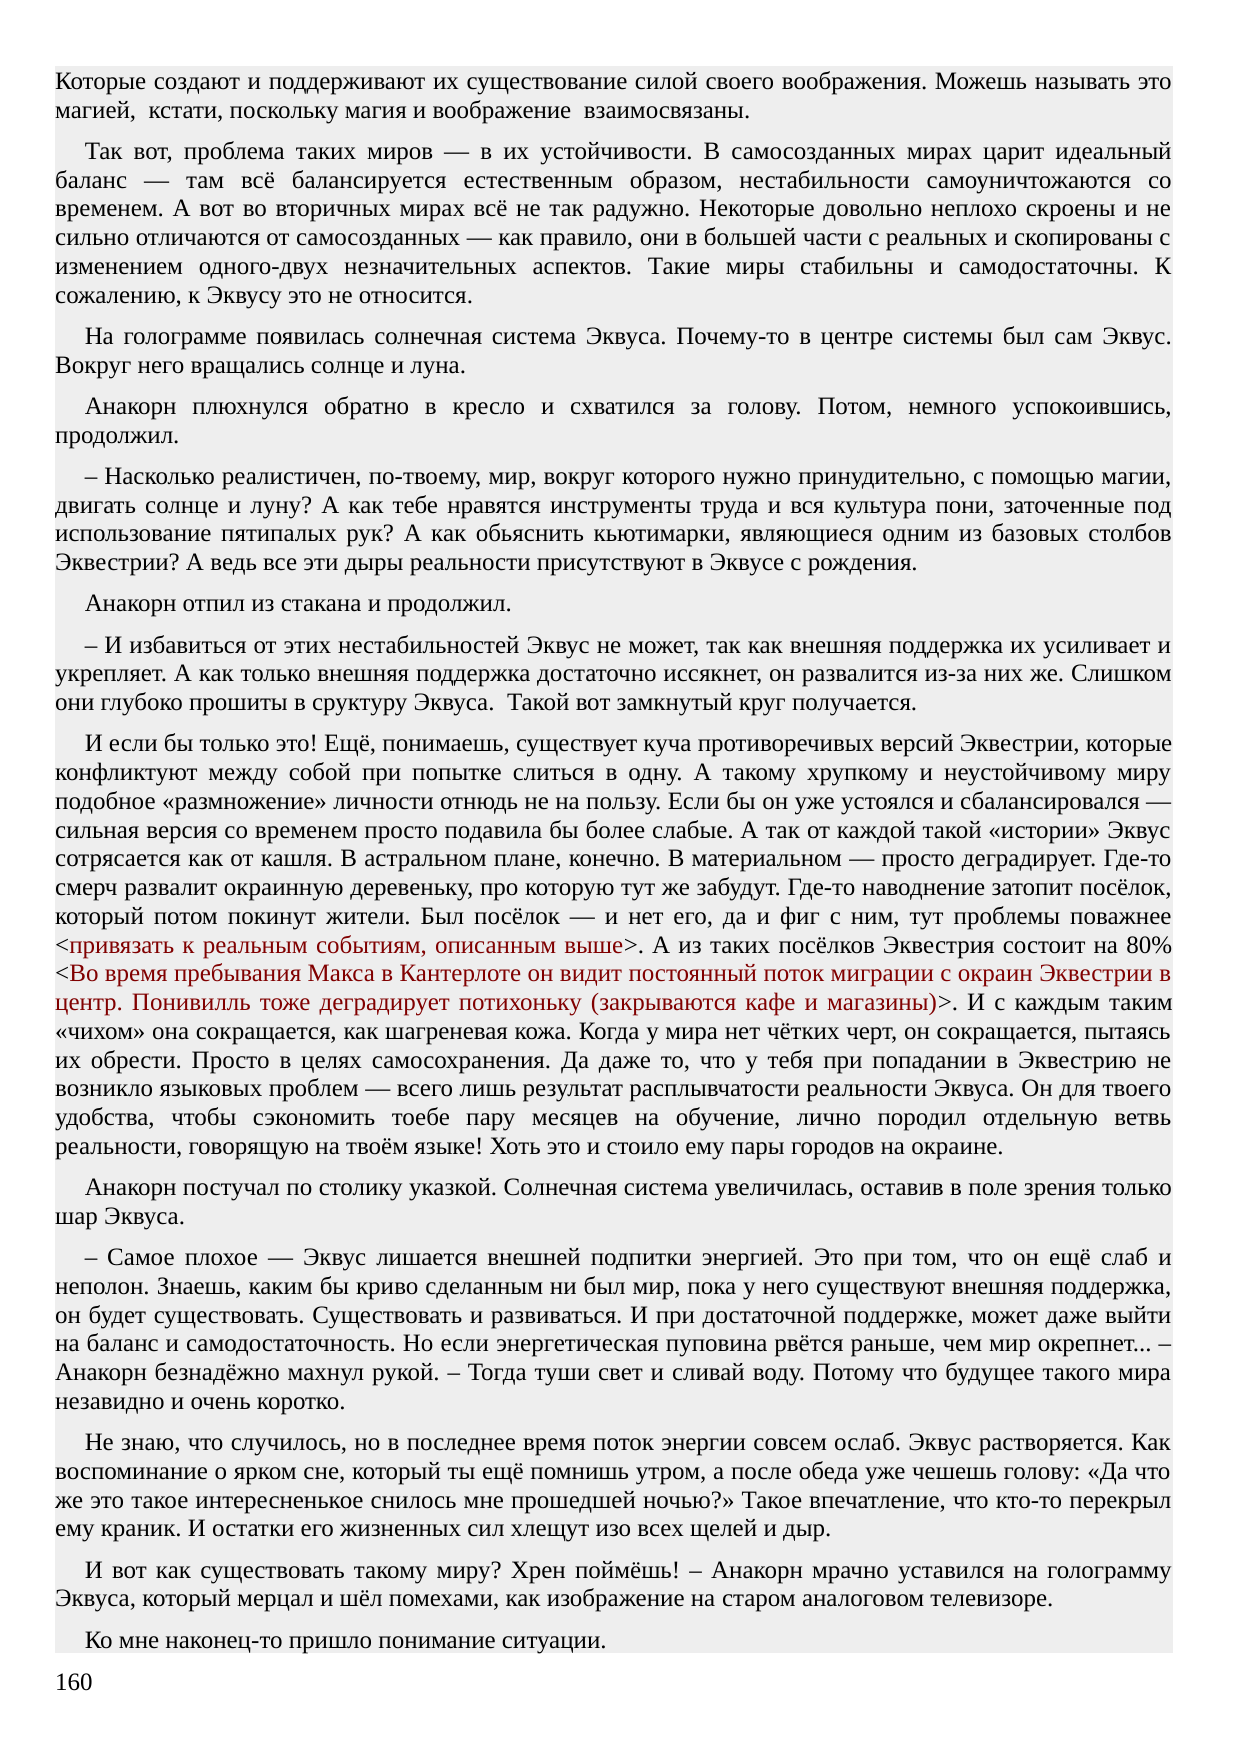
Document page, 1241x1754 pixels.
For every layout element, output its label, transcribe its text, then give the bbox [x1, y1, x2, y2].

text Ко мне наконец-то пришло понимание ситуации. [55, 1625, 1173, 1653]
text – Самое плохое — Эквус лишается внешней подпитки энергией. Это при том, что он ещё слаб и неполон. Знаешь, каким бы криво сделанным ни был мир, пока у него существуют внешняя поддержка, он будет существовать. Существовать и развиваться. И при достаточной поддержке, может даже выйти на баланс и самодостаточность. Но если энергетическая пуповина рвётся раньше, чем мир окрепнет... – Анакорн безнадёжно махнул рукой. – Тогда туши свет и сливай воду. Потому что будущее такого мира незавидно и очень коротко. [55, 1242, 1173, 1415]
text И если бы только это! Ещё, понимаешь, существует куча противоречивых версий Эквестрии, которые конфликтуют между собой при попытке слиться в одну. А такому хрупкому и неустойчивому миру подобное «размножение» личности отнюдь не на пользу. Если бы он уже устоялся и сбалансировался — сильная версия со временем просто подавила бы более слабые. А так от каждой такой «истории» Эквус сотрясается как от кашля. В астральном плане, конечно. В материальном — просто деградирует. Где-то смерч развалит окраинную деревеньку, про которую тут же забудут. Где-то наводнение затопит посёлок, который потом покинут жители. Был посёлок — и нет его, да и фиг с ним, тут проблемы поважнее <привязать к реальным событиям, описанным выше>. А из таких посёлков Эквестрия состоит на 80% <Во время пребывания Макса в Кантерлоте он видит постоянный поток миграции с окраин Эквестрии в центр. Понивилль тоже деградирует потихоньку (закрываются кафе и магазины)>. И с каждым таким «чихом» она сокращается, как шагреневая кожа. Когда у мира нет чётких черт, он сокращается, пытаясь их обрести. Просто в целях самосохранения. Да даже то, что у тебя при попадании в Эквестрию не возникло языковых проблем — всего лишь результат расплывчатости реальности Эквуса. Он для твоего удобства, чтобы сэкономить тоебе пару месяцев на обучение, лично породил отдельную ветвь реальности, говорящую на твоём языке! Хоть это и стоило ему пары городов на окраине. [55, 728, 1173, 1160]
text – Насколько реалистичен, по-твоему, мир, вокруг которого нужно принудительно, с помощью магии, двигать солнце и луну? А как тебе нравятся инструменты труда и вся культура пони, заточенные под использование пятипалых рук? А как обьяснить кьютимарки, являющиеся одним из базовых столбов Эквестрии? А ведь все эти дыры реальности присутствуют в Эквусе с рождения. [55, 461, 1173, 576]
text Так вот, проблема таких миров — в их устойчивости. В самосозданных мирах царит идеальный баланс — там всё балансируется естественным образом, нестабильности самоуничтожаются со временем. А вот во вторичных мирах всё не так радужно. Некоторые довольно неплохо скроены и не сильно отличаются от самосозданных — как правило, они в большей части с реальных и скопированы с изменением одного-двух незначительных аспектов. Такие миры стабильны и самодостаточны. К сожалению, к Эквусу это не относится. [55, 136, 1173, 308]
text Не знаю, что случилось, но в последнее время поток энергии совсем ослаб. Эквус растворяется. Как воспоминание о ярком сне, который ты ещё помнишь утром, а после обеда уже чешешь голову: «Да что же это такое интересненькое снилось мне прошедшей ночью?» Такое впечатление, что кто-то перекрыл ему краник. И остатки его жизненных сил хлещут изо всех щелей и дыр. [55, 1427, 1173, 1542]
text Анакорн постучал по столику указкой. Солнечная система увеличилась, оставив в поле зрения только шар Эквуса. [55, 1172, 1173, 1230]
text Анакорн отпил из стакана и продолжил. [55, 588, 1173, 617]
text Которые создают и поддерживают их существование силой своего воображения. Можешь называть это магией, кстати, поскольку магия и воображение взаимосвязаны. [55, 66, 1173, 123]
text Анакорн плюхнулся обратно в кресло и схватился за голову. Потом, немного успокоившись, продолжил. [55, 391, 1173, 448]
text На голограмме появилась солнечная система Эквуса. Почему-то в центре системы был сам Эквус. Вокруг него вращались солнце и луна. [55, 321, 1173, 378]
text И вот как существовать такому миру? Хрен поймёшь! – Анакорн мрачно уставился на голограмму Эквуса, который мерцал и шёл помехами, как изображение на старом аналоговом телевизоре. [55, 1555, 1173, 1612]
text – И избавиться от этих нестабильностей Эквус не может, так как внешняя поддержка их усиливает и укрепляет. А как только внешняя поддержка достаточно иссякнет, он развалится из-за них же. Слишком они глубоко прошиты в сруктуру Эквуса. Такой вот замкнутый круг получается. [55, 630, 1173, 716]
